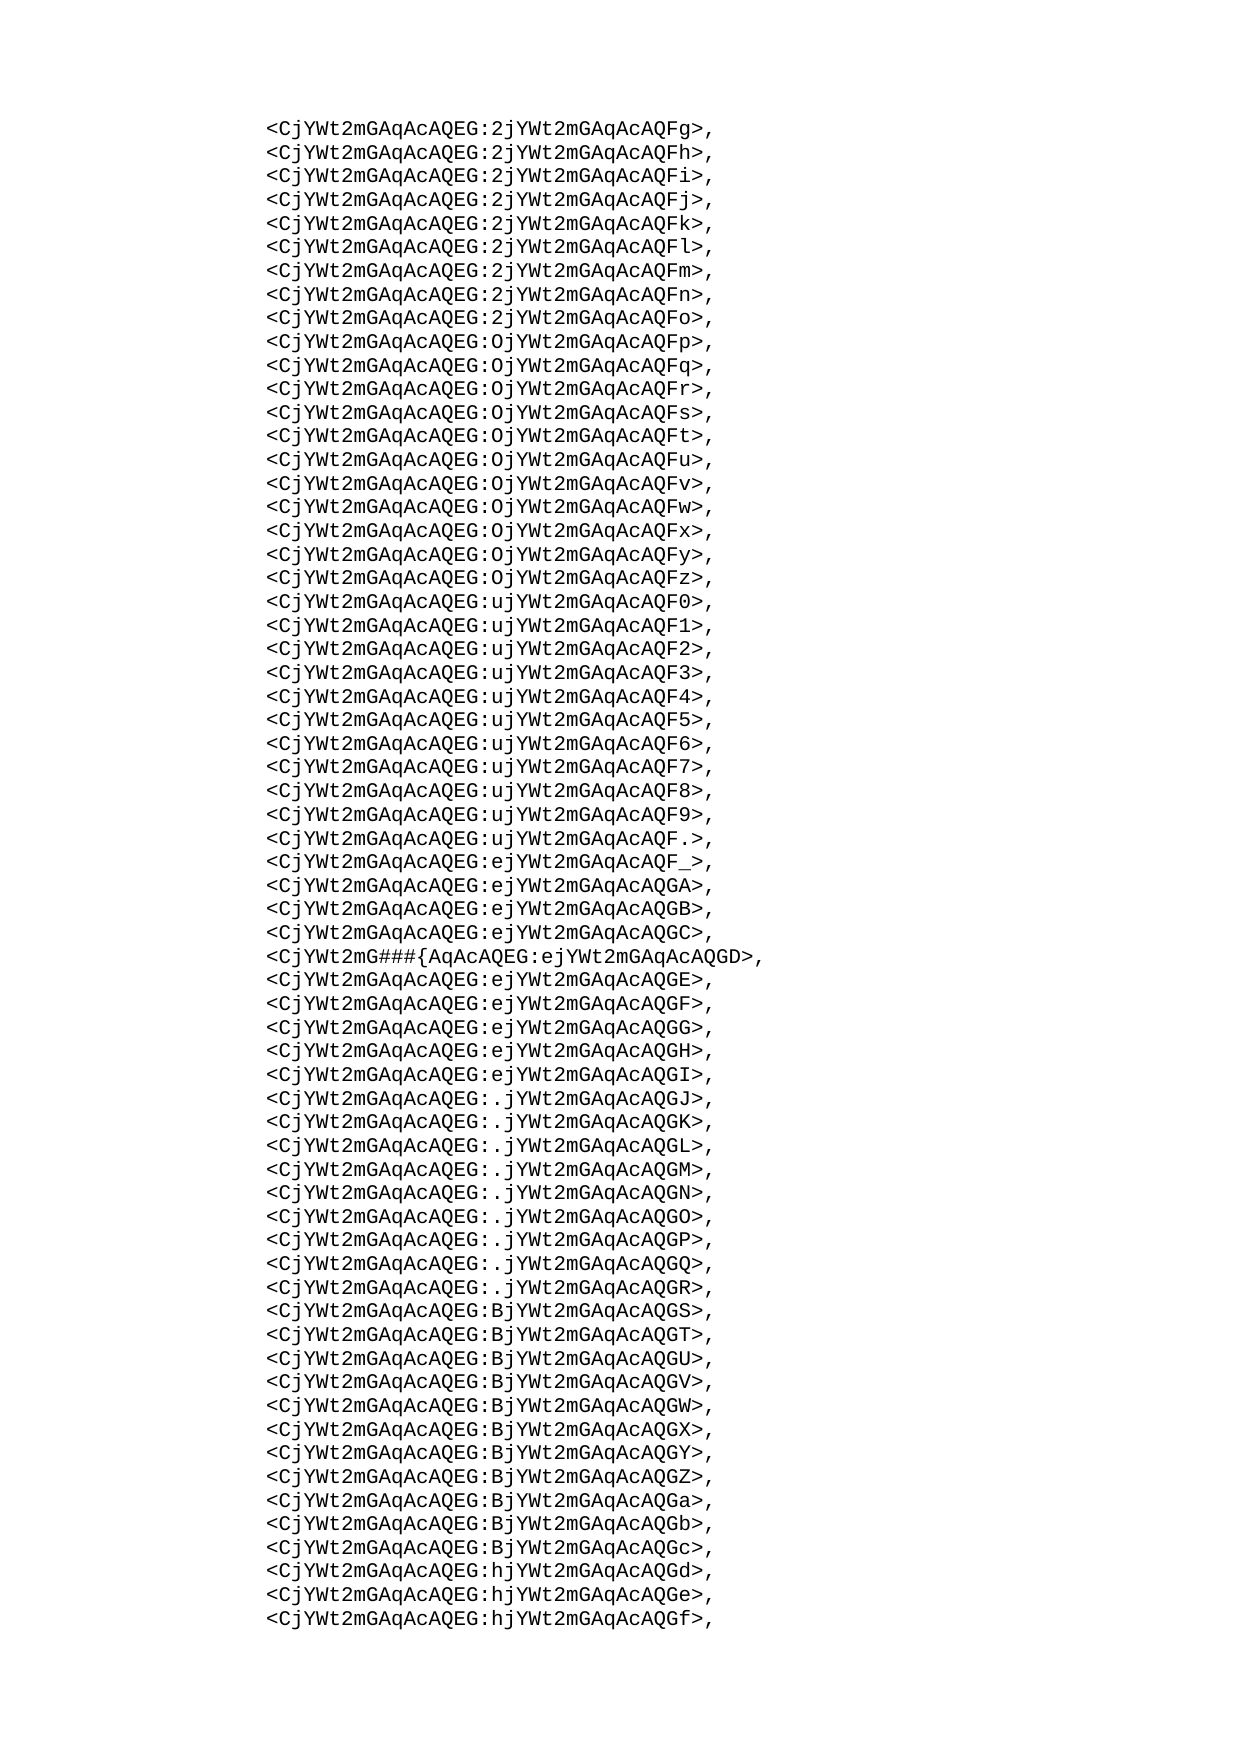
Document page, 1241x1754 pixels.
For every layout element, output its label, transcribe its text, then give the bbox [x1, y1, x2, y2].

text <CjYWt2mGAqAcAQEG:2jYWt2mGAqAcAQFg>, <CjYWt2mGAqAcAQEG:2jYWt2mGAqAcAQFh>, <CjYWt2mGAqAcAQEG:2jYWt2mGAqAcAQFi>, <CjYWt2mGAqAcAQEG:2jYWt2mGAqAcAQFj>, <CjYWt2mGAqAcAQEG:2jYWt2mGAqAcAQFk>, <CjYWt2mGAqAcAQEG:2jYWt2mGAqAcAQFl>, <CjYWt2mGAqAcAQEG:2jYWt2mGAqAcAQFm>, <CjYWt2mGAqAcAQEG:2jYWt2mGAqAcAQFn>, <CjYWt2mGAqAcAQEG:2jYWt2mGAqAcAQFo>, <CjYWt2mGAqAcAQEG:OjYWt2mGAqAcAQFp>, <CjYWt2mGAqAcAQEG:OjYWt2mGAqAcAQFq>, <CjYWt2mGAqAcAQEG:OjYWt2mGAqAcAQFr>, <CjYWt2mGAqAcAQEG:OjYWt2mGAqAcAQFs>, <CjYWt2mGAqAcAQEG:OjYWt2mGAqAcAQFt>, <CjYWt2mGAqAcAQEG:OjYWt2mGAqAcAQFu>, <CjYWt2mGAqAcAQEG:OjYWt2mGAqAcAQFv>, <CjYWt2mGAqAcAQEG:OjYWt2mGAqAcAQFw>, <CjYWt2mGAqAcAQEG:OjYWt2mGAqAcAQFx>, <CjYWt2mGAqAcAQEG:OjYWt2mGAqAcAQFy>, <CjYWt2mGAqAcAQEG:OjYWt2mGAqAcAQFz>, <CjYWt2mGAqAcAQEG:ujYWt2mGAqAcAQF0>, <CjYWt2mGAqAcAQEG:ujYWt2mGAqAcAQF1>, <CjYWt2mGAqAcAQEG:ujYWt2mGAqAcAQF2>, <CjYWt2mGAqAcAQEG:ujYWt2mGAqAcAQF3>, <CjYWt2mGAqAcAQEG:ujYWt2mGAqAcAQF4>, <CjYWt2mGAqAcAQEG:ujYWt2mGAqAcAQF5>, <CjYWt2mGAqAcAQEG:ujYWt2mGAqAcAQF6>, <CjYWt2mGAqAcAQEG:ujYWt2mGAqAcAQF7>, <CjYWt2mGAqAcAQEG:ujYWt2mGAqAcAQF8>, <CjYWt2mGAqAcAQEG:ujYWt2mGAqAcAQF9>, <CjYWt2mGAqAcAQEG:ujYWt2mGAqAcAQF.>, <CjYWt2mGAqAcAQEG:ejYWt2mGAqAcAQF_>, <CjYWt2mGAqAcAQEG:ejYWt2mGAqAcAQGA>, <CjYWt2mGAqAcAQEG:ejYWt2mGAqAcAQGB>, <CjYWt2mGAqAcAQEG:ejYWt2mGAqAcAQGC>, <CjYWt2mG###{AqAcAQEG:ejYWt2mGAqAcAQGD>, <CjYWt2mGAqAcAQEG:ejYWt2mGAqAcAQGE>, <CjYWt2mGAqAcAQEG:ejYWt2mGAqAcAQGF>, <CjYWt2mGAqAcAQEG:ejYWt2mGAqAcAQGG>, <CjYWt2mGAqAcAQEG:ejYWt2mGAqAcAQGH>, <CjYWt2mGAqAcAQEG:ejYWt2mGAqAcAQGI>, <CjYWt2mGAqAcAQEG:.jYWt2mGAqAcAQGJ>, <CjYWt2mGAqAcAQEG:.jYWt2mGAqAcAQGK>, <CjYWt2mGAqAcAQEG:.jYWt2mGAqAcAQGL>, <CjYWt2mGAqAcAQEG:.jYWt2mGAqAcAQGM>, <CjYWt2mGAqAcAQEG:.jYWt2mGAqAcAQGN>, <CjYWt2mGAqAcAQEG:.jYWt2mGAqAcAQGO>, <CjYWt2mGAqAcAQEG:.jYWt2mGAqAcAQGP>, <CjYWt2mGAqAcAQEG:.jYWt2mGAqAcAQGQ>, <CjYWt2mGAqAcAQEG:.jYWt2mGAqAcAQGR>, <CjYWt2mGAqAcAQEG:BjYWt2mGAqAcAQGS>, <CjYWt2mGAqAcAQEG:BjYWt2mGAqAcAQGT>, <CjYWt2mGAqAcAQEG:BjYWt2mGAqAcAQGU>, <CjYWt2mGAqAcAQEG:BjYWt2mGAqAcAQGV>, <CjYWt2mGAqAcAQEG:BjYWt2mGAqAcAQGW>, <CjYWt2mGAqAcAQEG:BjYWt2mGAqAcAQGX>, <CjYWt2mGAqAcAQEG:BjYWt2mGAqAcAQGY>, <CjYWt2mGAqAcAQEG:BjYWt2mGAqAcAQGZ>, <CjYWt2mGAqAcAQEG:BjYWt2mGAqAcAQGa>, <CjYWt2mGAqAcAQEG:BjYWt2mGAqAcAQGb>, <CjYWt2mGAqAcAQEG:BjYWt2mGAqAcAQGc>, <CjYWt2mGAqAcAQEG:hjYWt2mGAqAcAQGd>, <CjYWt2mGAqAcAQEG:hjYWt2mGAqAcAQGe>, <CjYWt2mGAqAcAQEG:hjYWt2mGAqAcAQGf>, [118, 118, 1122, 1631]
